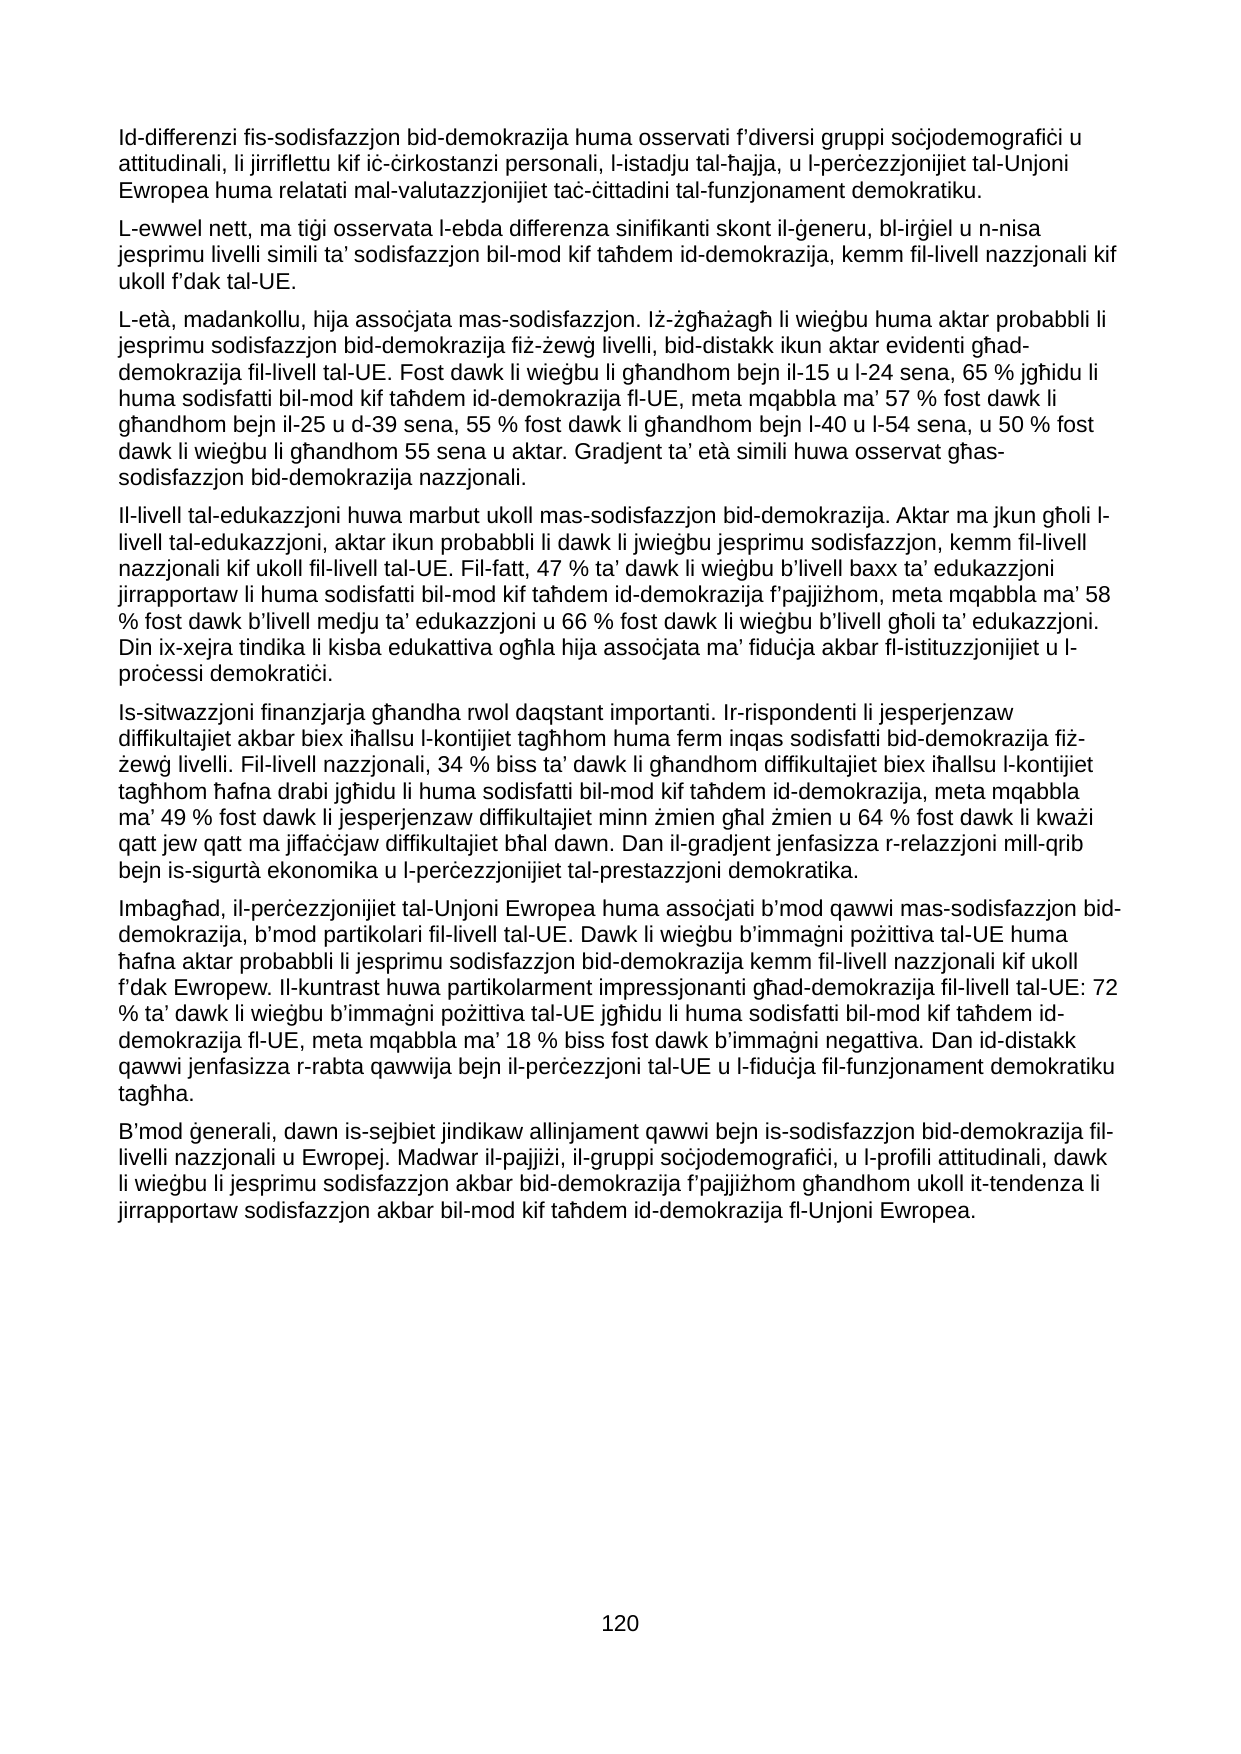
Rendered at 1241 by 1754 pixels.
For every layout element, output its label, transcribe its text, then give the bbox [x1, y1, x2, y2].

text Id-differenzi fis-sodisfazzjon bid-demokrazija huma osservati f’diversi gruppi soċjodemografiċi u attitudinali, li jirriflettu kif iċ-ċirkostanzi personali, l-istadju tal-ħajja, u l-perċezzjonijiet tal-Unjoni Ewropea huma relatati mal-valutazzjonijiet taċ-ċittadini tal-funzjonament demokratiku. [118, 124, 1122, 203]
text L-età, madankollu, hija assoċjata mas-sodisfazzjon. Iż-żgħażagħ li wieġbu huma aktar probabbli li jesprimu sodisfazzjon bid-demokrazija fiż-żewġ livelli, bid-distakk ikun aktar evidenti għad-demokrazija fil-livell tal-UE. Fost dawk li wieġbu li għandhom bejn il-15 u l-24 sena, 65 % jgħidu li huma sodisfatti bil-mod kif taħdem id-demokrazija fl-UE, meta mqabbla ma’ 57 % fost dawk li għandhom bejn il-25 u d-39 sena, 55 % fost dawk li għandhom bejn l-40 u l-54 sena, u 50 % fost dawk li wieġbu li għandhom 55 sena u aktar. Gradjent ta’ età simili huwa osservat għas-sodisfazzjon bid-demokrazija nazzjonali. [118, 306, 1122, 490]
text Il-livell tal-edukazzjoni huwa marbut ukoll mas-sodisfazzjon bid-demokrazija. Aktar ma jkun għoli l-livell tal-edukazzjoni, aktar ikun probabbli li dawk li jwieġbu jesprimu sodisfazzjon, kemm fil-livell nazzjonali kif ukoll fil-livell tal-UE. Fil-fatt, 47 % ta’ dawk li wieġbu b’livell baxx ta’ edukazzjoni jirrapportaw li huma sodisfatti bil-mod kif taħdem id-demokrazija f’pajjiżhom, meta mqabbla ma’ 58 % fost dawk b’livell medju ta’ edukazzjoni u 66 % fost dawk li wieġbu b’livell għoli ta’ edukazzjoni. Din ix-xejra tindika li kisba edukattiva ogħla hija assoċjata ma’ fiduċja akbar fl-istituzzjonijiet u l-proċessi demokratiċi. [118, 502, 1122, 687]
text B’mod ġenerali, dawn is-sejbiet jindikaw allinjament qawwi bejn is-sodisfazzjon bid-demokrazija fil-livelli nazzjonali u Ewropej. Madwar il-pajjiżi, il-gruppi soċjodemografiċi, u l-profili attitudinali, dawk li wieġbu li jesprimu sodisfazzjon akbar bid-demokrazija f’pajjiżhom għandhom ukoll it-tendenza li jirrapportaw sodisfazzjon akbar bil-mod kif taħdem id-demokrazija fl-Unjoni Ewropea. [118, 1118, 1122, 1223]
text L-ewwel nett, ma tiġi osservata l-ebda differenza sinifikanti skont il-ġeneru, bl-irġiel u n-nisa jesprimu livelli simili ta’ sodisfazzjon bil-mod kif taħdem id-demokrazija, kemm fil-livell nazzjonali kif ukoll f’dak tal-UE. [118, 215, 1122, 294]
text Imbagħad, il-perċezzjonijiet tal-Unjoni Ewropea huma assoċjati b’mod qawwi mas-sodisfazzjon bid-demokrazija, b’mod partikolari fil-livell tal-UE. Dawk li wieġbu b’immaġni pożittiva tal-UE huma ħafna aktar probabbli li jesprimu sodisfazzjon bid-demokrazija kemm fil-livell nazzjonali kif ukoll f’dak Ewropew. Il-kuntrast huwa partikolarment impressjonanti għad-demokrazija fil-livell tal-UE: 72 % ta’ dawk li wieġbu b’immaġni pożittiva tal-UE jgħidu li huma sodisfatti bil-mod kif taħdem id-demokrazija fl-UE, meta mqabbla ma’ 18 % biss fost dawk b’immaġni negattiva. Dan id-distakk qawwi jenfasizza r-rabta qawwija bejn il-perċezzjoni tal-UE u l-fiduċja fil-funzjonament demokratiku tagħha. [118, 895, 1122, 1106]
text Is-sitwazzjoni finanzjarja għandha rwol daqstant importanti. Ir-rispondenti li jesperjenzaw diffikultajiet akbar biex iħallsu l-kontijiet tagħhom huma ferm inqas sodisfatti bid-demokrazija fiż-żewġ livelli. Fil-livell nazzjonali, 34 % biss ta’ dawk li għandhom diffikultajiet biex iħallsu l-kontijiet tagħhom ħafna drabi jgħidu li huma sodisfatti bil-mod kif taħdem id-demokrazija, meta mqabbla ma’ 49 % fost dawk li jesperjenzaw diffikultajiet minn żmien għal żmien u 64 % fost dawk li kważi qatt jew qatt ma jiffaċċjaw diffikultajiet bħal dawn. Dan il-gradjent jenfasizza r-relazzjoni mill-qrib bejn is-sigurtà ekonomika u l-perċezzjonijiet tal-prestazzjoni demokratika. [118, 699, 1122, 883]
